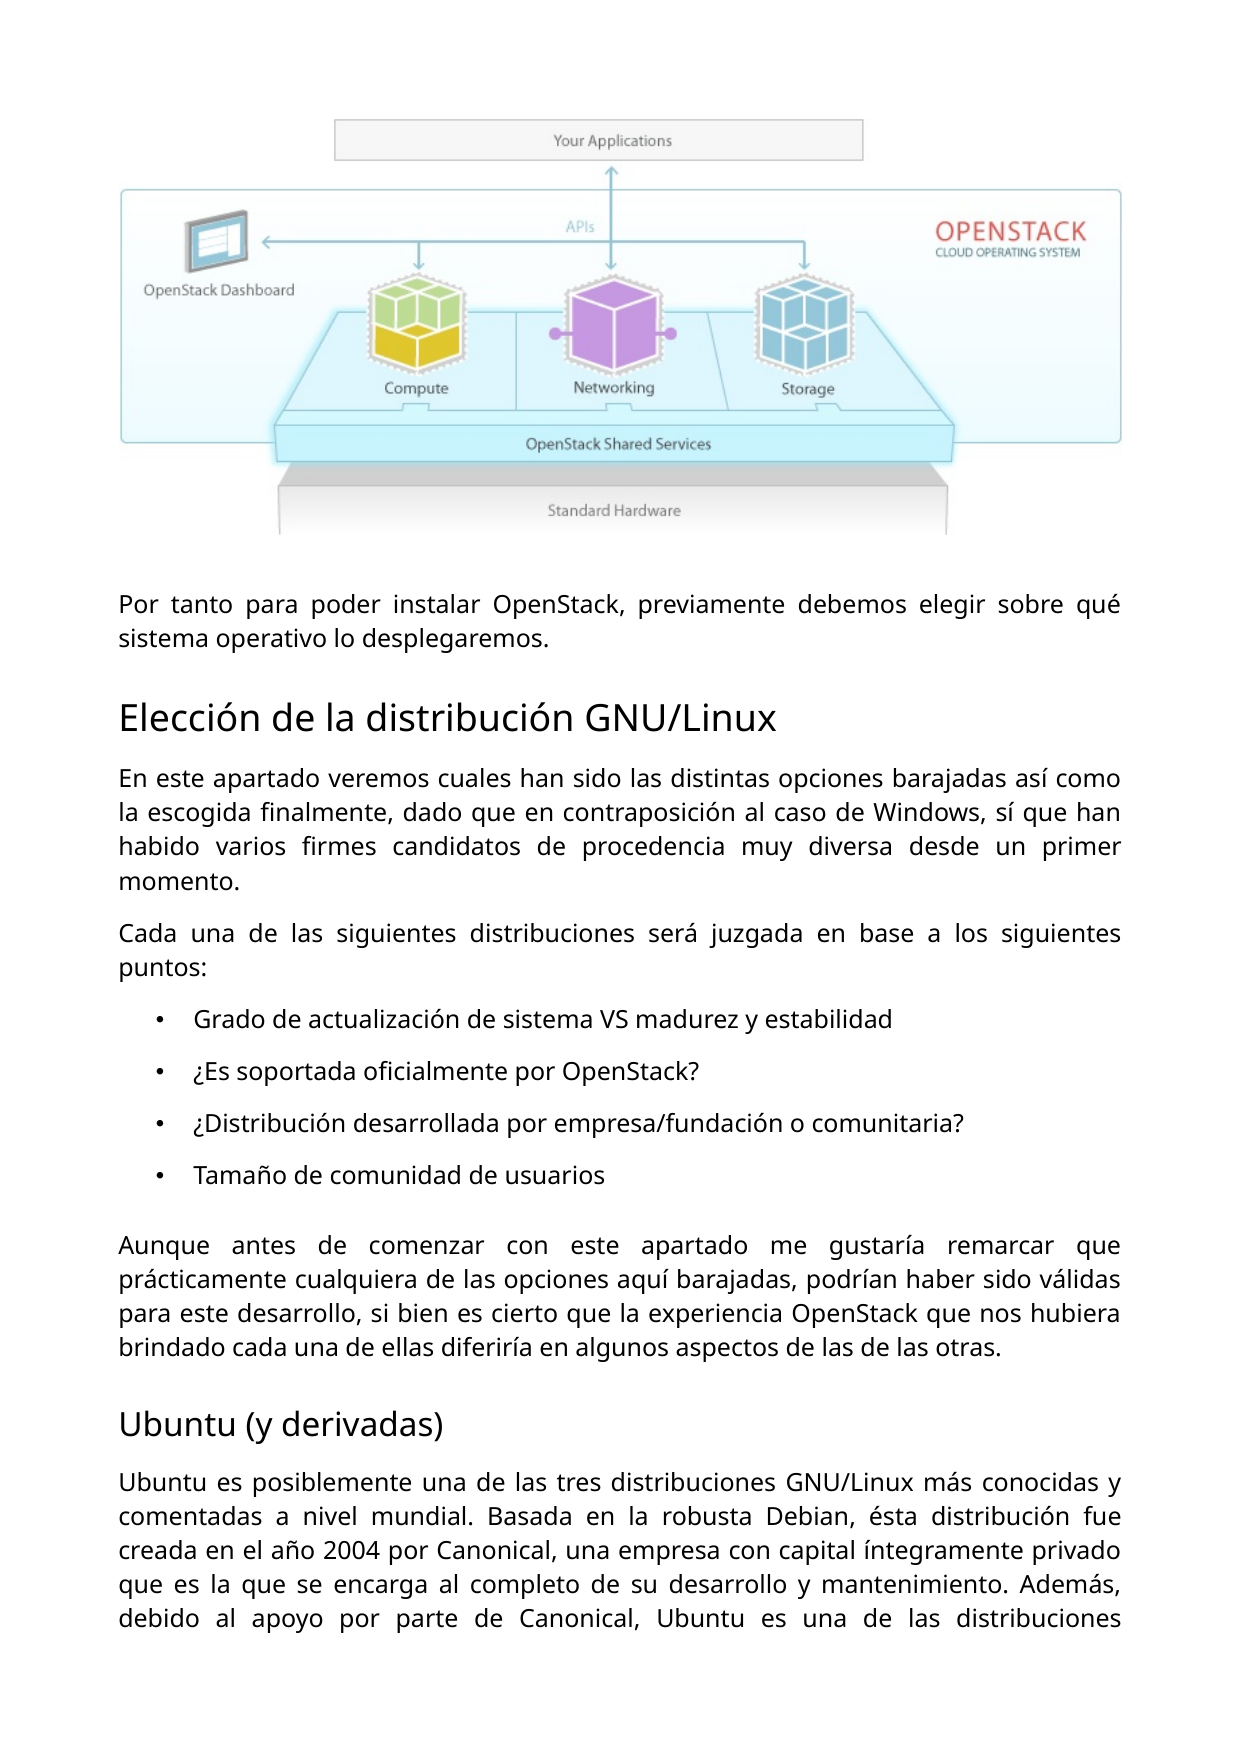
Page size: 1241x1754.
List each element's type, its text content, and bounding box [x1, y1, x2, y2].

list ¿Distribución desarrollada por empresa/fundación o comunitaria? [156, 1106, 1122, 1139]
text En este apartado veremos cuales han sido las distintas opciones barajadas así como la escogida finalmente, dado que en contraposición al caso de Windows, sí que han habido varios firmes candidatos de procedencia muy diversa desde un primer momento. [118, 761, 1122, 897]
text Ubuntu es posiblemente una de las tres distribuciones GNU/Linux más conocidas y comentadas a nivel mundial. Basada en la robusta Debian, ésta distribución fue creada en el año 2004 por Canonical, una empresa con capital íntegramente privado que es la que se encarga al completo de su desarrollo y mantenimiento. Además, debido al apoyo por parte de Canonical, Ubuntu es una de las distribuciones [118, 1465, 1122, 1635]
text Por tanto para poder instalar OpenStack, previamente debemos elegir sobre qué sistema operativo lo desplegaremos. [118, 586, 1122, 654]
subtitle Ubuntu (y derivadas) [118, 1401, 1122, 1446]
list Grado de actualización de sistema VS madurez y estabilidad [156, 1001, 1122, 1035]
text Cada una de las siguientes distribuciones será juzgada en base a los siguientes puntos: [118, 915, 1122, 983]
text Aunque antes de comenzar con este apartado me gustaría remarcar que prácticamente cualquiera de las opciones aquí barajadas, podrían haber sido válidas para este desarrollo, si bien es cierto que la experiencia OpenStack que nos hubiera brindado cada una de ellas diferiría en algunos aspectos de las de las otras. [118, 1228, 1122, 1364]
subtitle Elección de la distribución GNU/Linux [118, 691, 1122, 742]
picture [118, 118, 1123, 535]
list Tamaño de comunidad de usuarios [156, 1158, 1122, 1192]
list ¿Es soportada oficialmente por OpenStack? [156, 1053, 1122, 1087]
